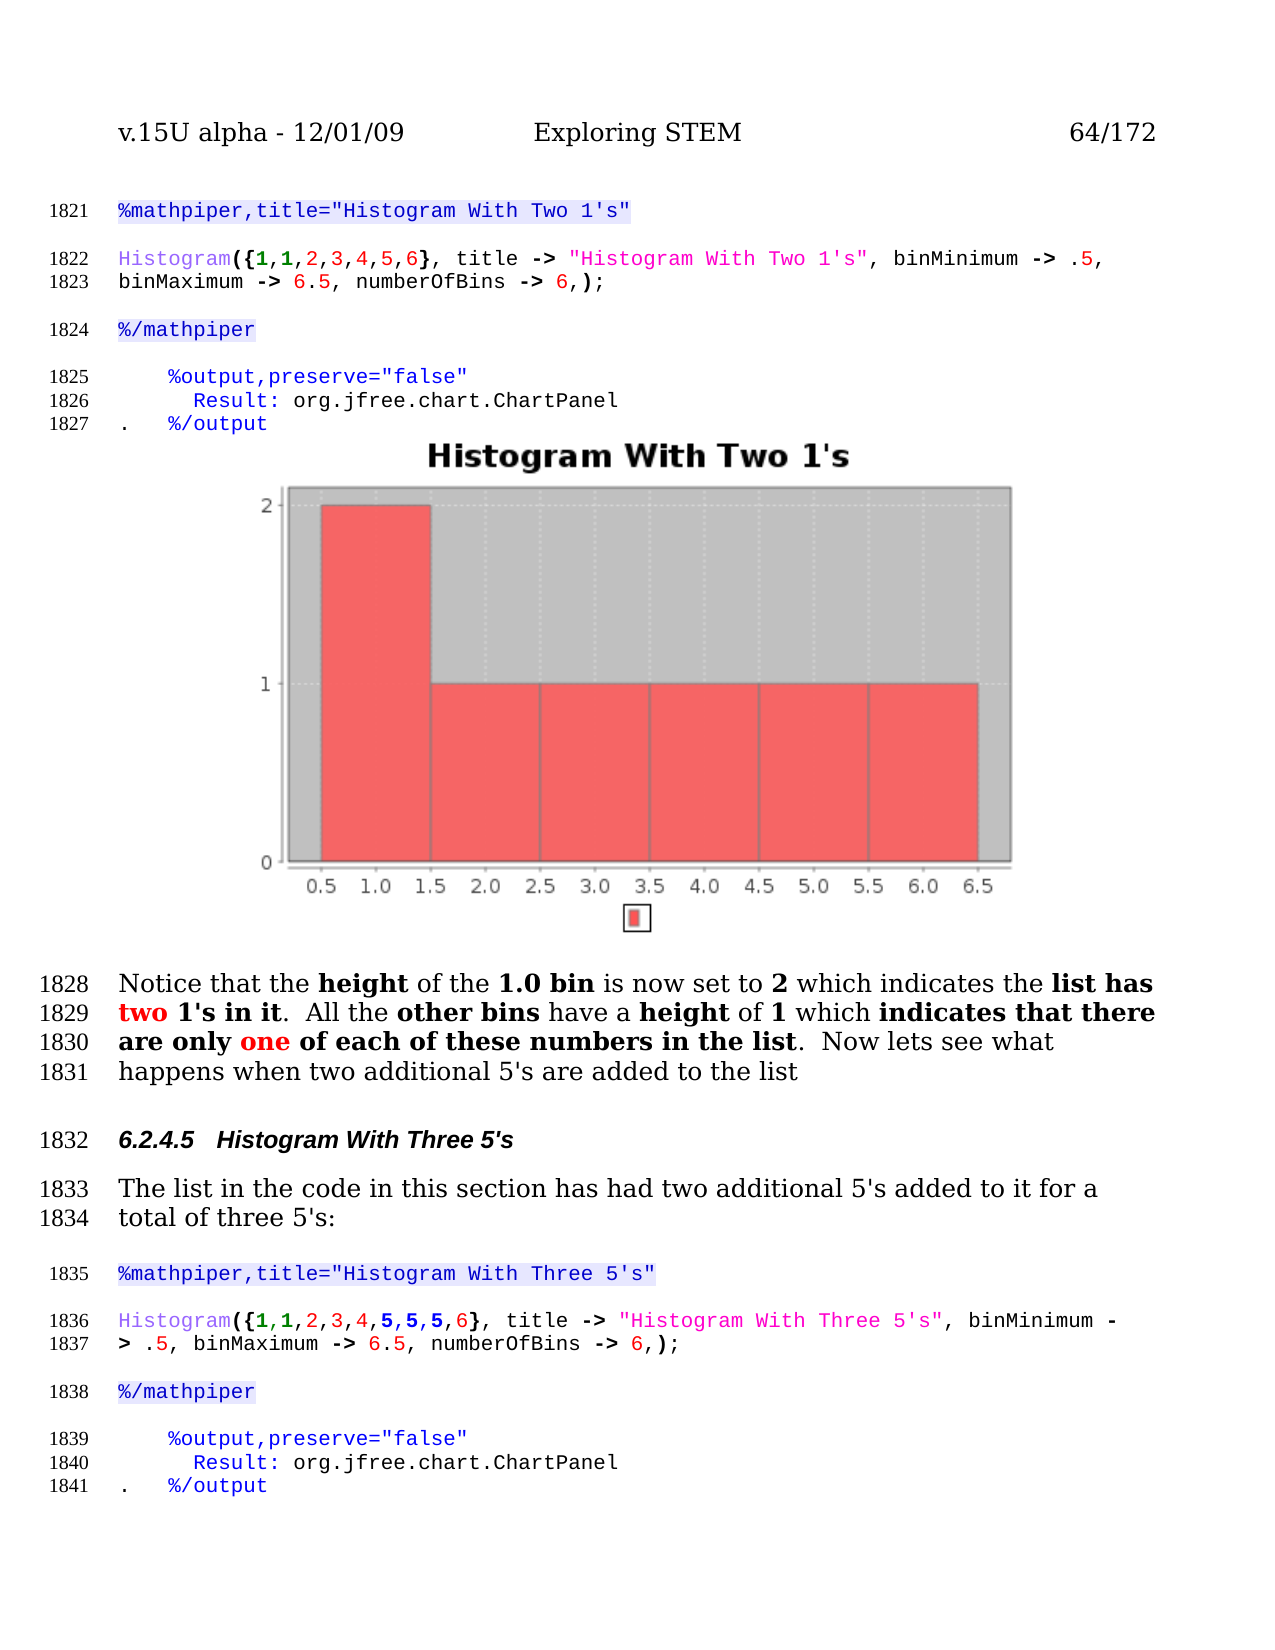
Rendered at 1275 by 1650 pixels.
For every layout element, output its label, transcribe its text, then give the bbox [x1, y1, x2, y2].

text Histogram({1,1,2,3,4,5,6}, title -> "Histogram With Two 1's", binMinimum -> .5, binMaximum -> 6.5, numberOfBins -> 6,); [118, 248, 1157, 295]
text %output,preserve="false" [118, 366, 1157, 389]
text Histogram({1,1,2,3,4,5,5,5,6}, title -> "Histogram With Three 5's", binMinimum -> .5, binMaximum -> 6.5, numberOfBins -> 6,); [118, 1310, 1157, 1357]
text Notice that the height of the 1.0 bin is now set to 2 which indicates the list has two 1's in it. All the other bins have a height of 1 which indicates that there are only one of each of these numbers in the list. Now lets see what happens when two additional 5's are added to the list [118, 969, 1157, 1086]
text %/mathpiper [118, 1381, 1157, 1404]
subtitle Histogram With Three 5's [118, 1125, 1157, 1153]
text %mathpiper,title="Histogram With Three 5's" [118, 1262, 1157, 1286]
text %output,preserve="false" [118, 1428, 1157, 1452]
text . %/output [118, 1475, 1157, 1499]
text Result: org.jfree.chart.ChartPanel [118, 1452, 1157, 1475]
picture [245, 436, 1030, 934]
text Result: org.jfree.chart.ChartPanel [118, 389, 1157, 413]
text . %/output [118, 413, 1157, 437]
text %mathpiper,title="Histogram With Two 1's" [118, 200, 1157, 224]
text The list in the code in this section has had two additional 5's added to it for a total of three 5's: [118, 1174, 1157, 1233]
text %/mathpiper [118, 319, 1157, 342]
